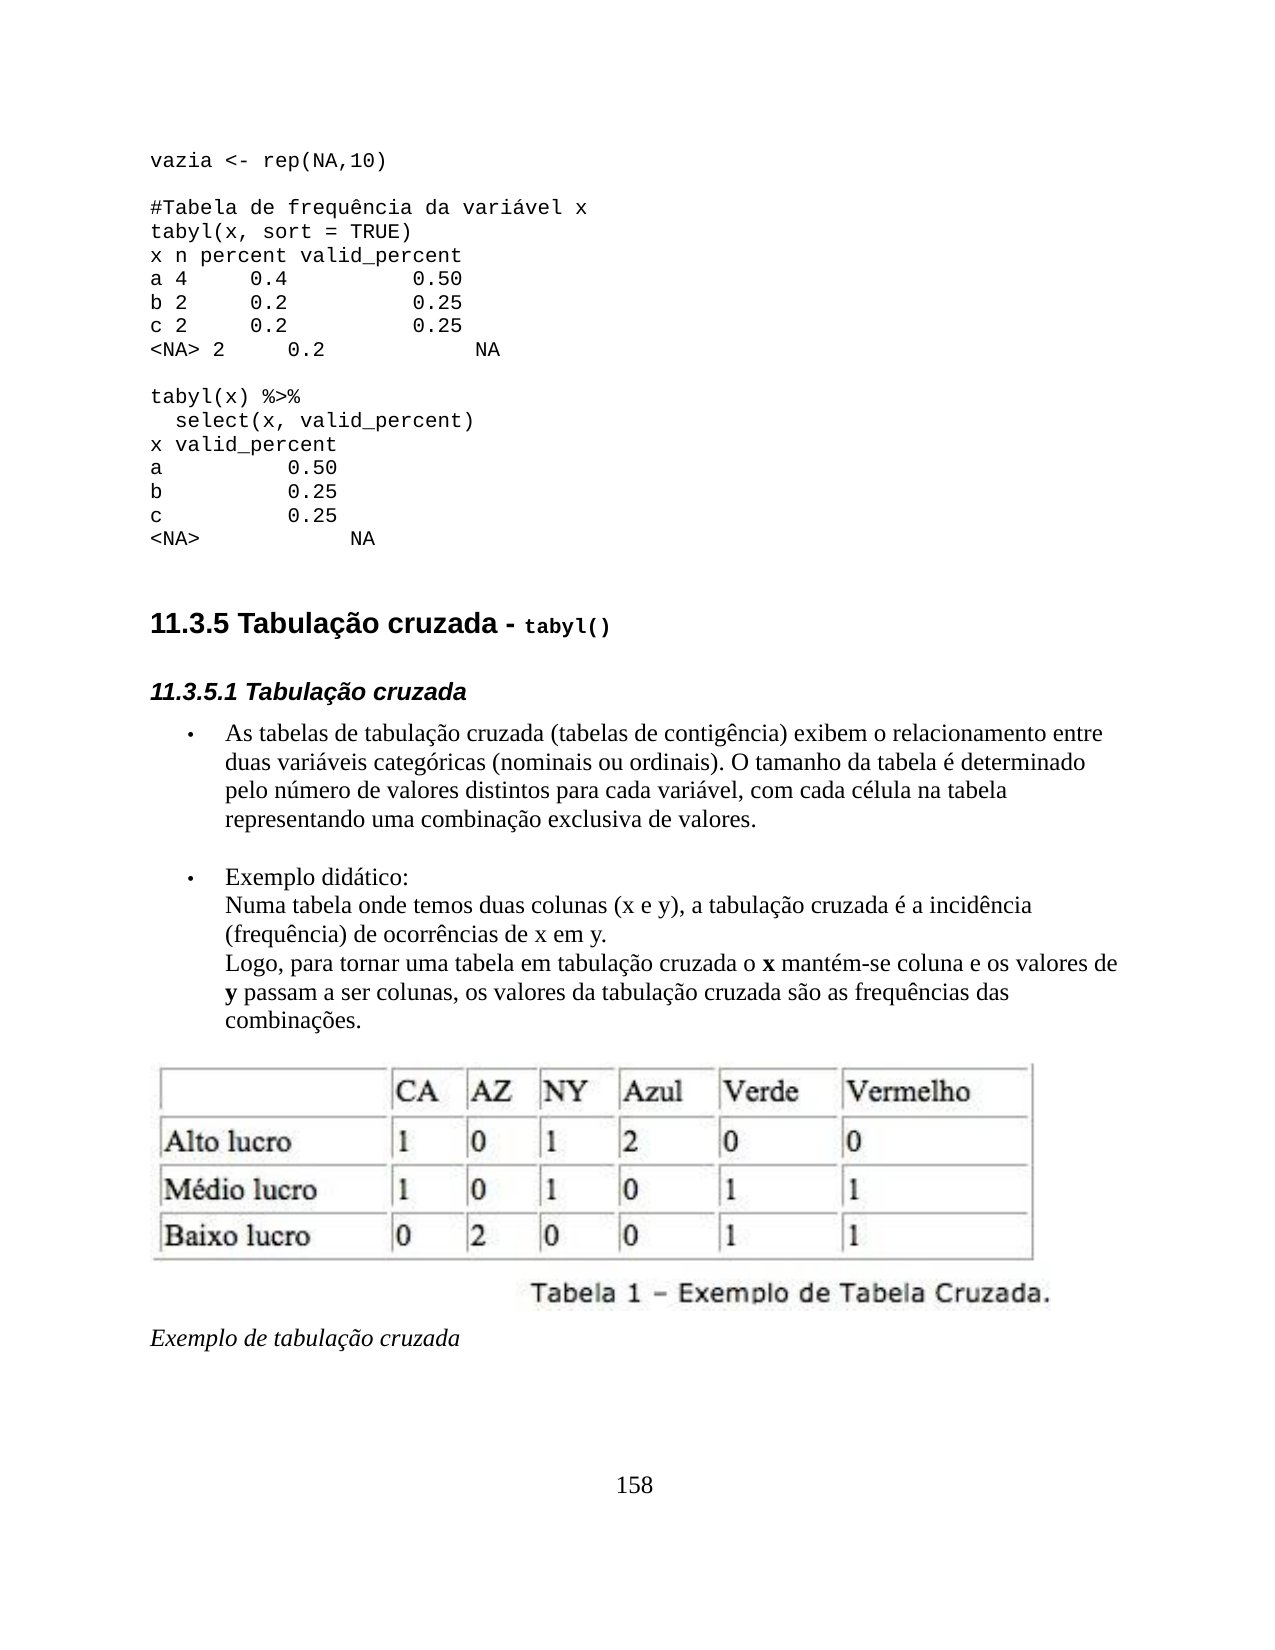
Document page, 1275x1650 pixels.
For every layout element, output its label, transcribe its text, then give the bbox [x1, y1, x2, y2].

list Exemplo didático: Numa tabela onde temos duas colunas (x e y), a tabulação cruzada é a incidência (frequência) de ocorrências de x em y. Logo, para tornar uma tabela em tabulação cruzada o x mantém-se coluna e os valores de y passam a ser colunas, os valores da tabulação cruzada são as frequências das combinações. [187, 862, 1125, 1063]
text a 0.50 [150, 457, 1125, 481]
subtitle 11.3.5 Tabulação cruzada - tabyl() [150, 606, 1125, 639]
text c 0.25 [150, 505, 1125, 528]
text select(x, valid_percent) [150, 410, 1125, 434]
list As tabelas de tabulação cruzada (tabelas de contigência) exibem o relacionamento entre duas variáveis categóricas (nominais ou ordinais). O tamanho da tabela é determinado pelo número de valores distintos para cada variável, com cada célula na tabela representando uma combinação exclusiva de valores. [187, 718, 1125, 862]
text tabyl(x, sort = TRUE) [150, 221, 1125, 244]
text vazia <- rep(NA,10) [150, 150, 1125, 174]
text tabyl(x) %>% [150, 386, 1125, 410]
text c 2 0.2 0.25 [150, 316, 1125, 339]
text Exemplo de tabulação cruzada [150, 1323, 1125, 1352]
text b 0.25 [150, 481, 1125, 505]
text #Tabela de frequência da variável x [150, 197, 1125, 221]
subtitle 11.3.5.1 Tabulação cruzada [150, 677, 1125, 705]
text a 4 0.4 0.50 [150, 268, 1125, 292]
text x valid_percent [150, 434, 1125, 457]
text x n percent valid_percent [150, 244, 1125, 268]
text <NA> 2 0.2 NA [150, 339, 1125, 363]
text <NA> NA [150, 528, 1125, 552]
picture [150, 1062, 1053, 1311]
text b 2 0.2 0.25 [150, 292, 1125, 316]
